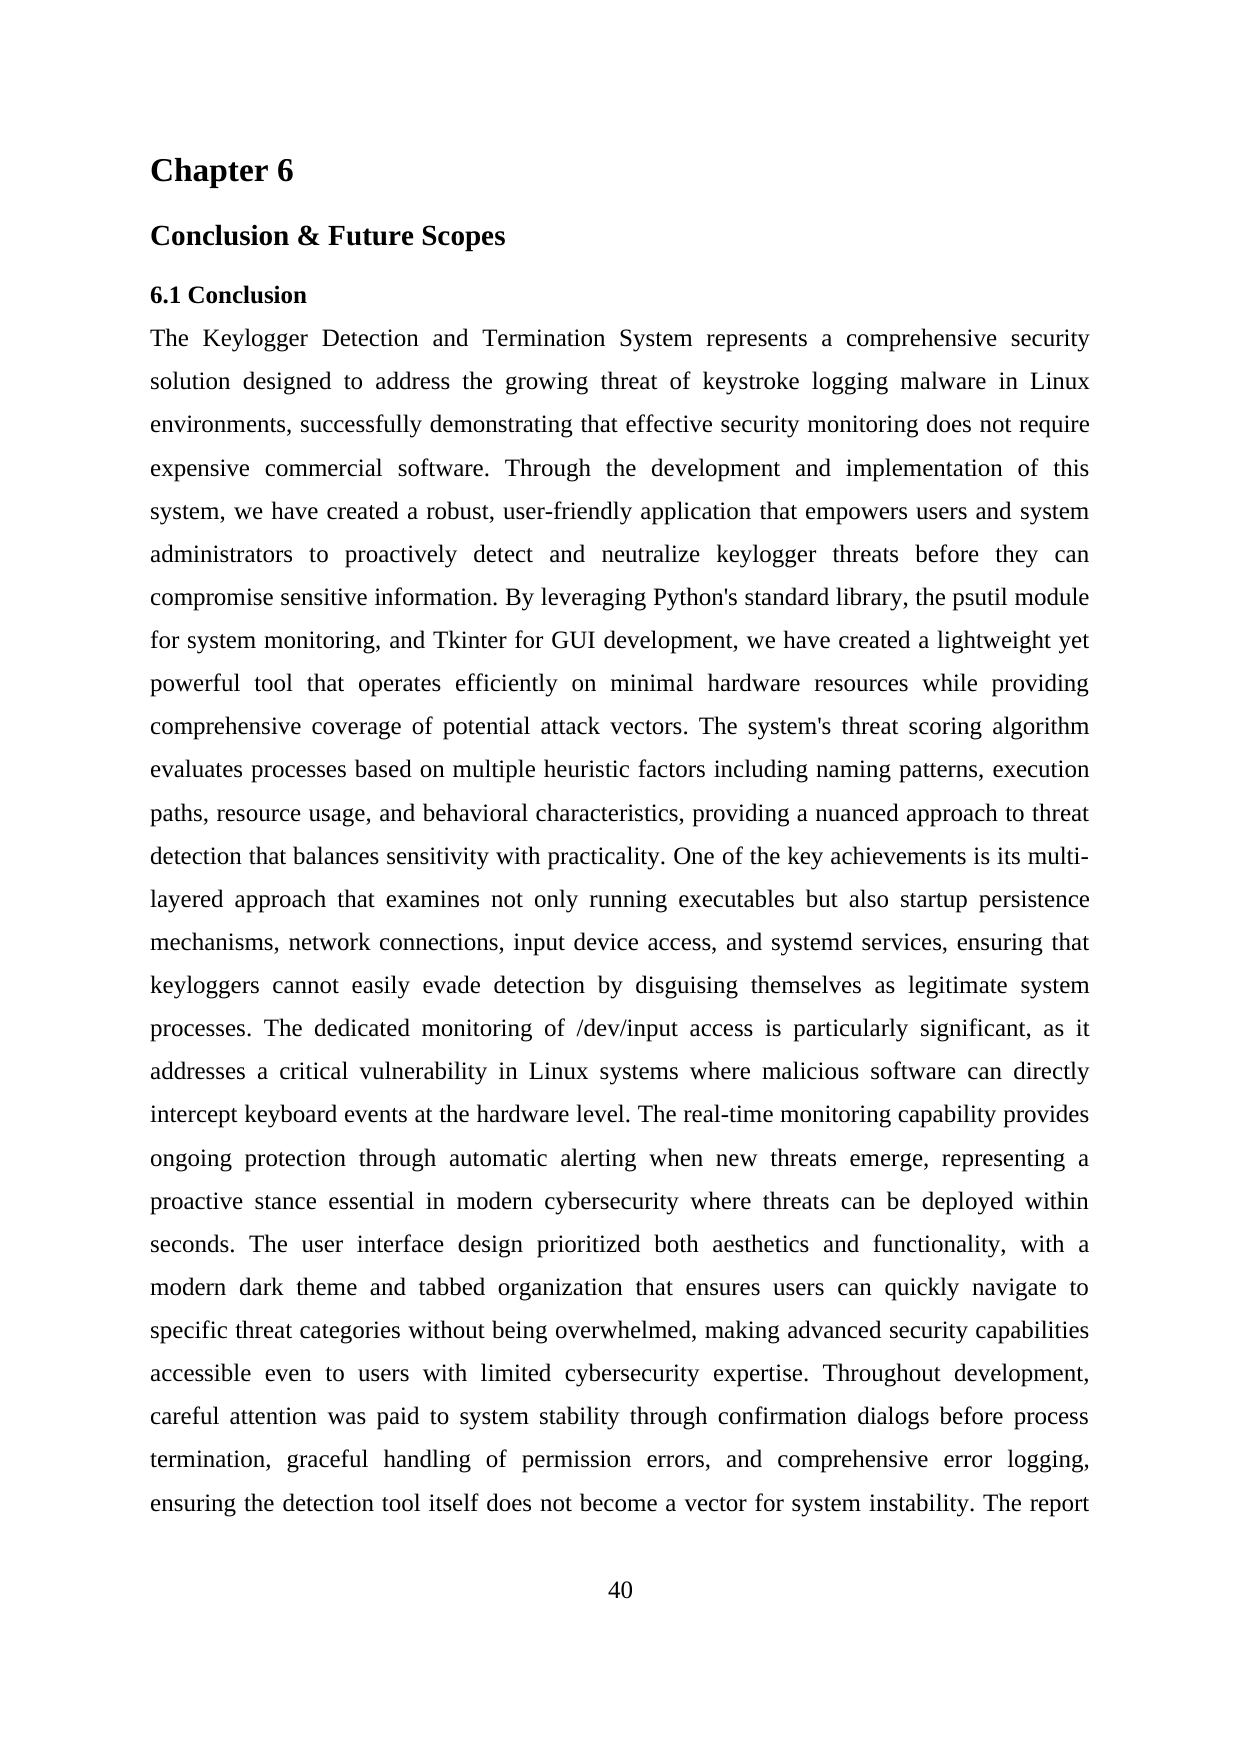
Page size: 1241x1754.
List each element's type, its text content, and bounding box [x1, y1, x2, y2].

text The Keylogger Detection and Termination System represents a comprehensive security solution designed to address the growing threat of keystroke logging malware in Linux environments, successfully demonstrating that effective security monitoring does not require expensive commercial software. Through the development and implementation of this system, we have created a robust, user-friendly application that empowers users and system administrators to proactively detect and neutralize keylogger threats before they can compromise sensitive information. By leveraging Python's standard library, the psutil module for system monitoring, and Tkinter for GUI development, we have created a lightweight yet powerful tool that operates efficiently on minimal hardware resources while providing comprehensive coverage of potential attack vectors. The system's threat scoring algorithm evaluates processes based on multiple heuristic factors including naming patterns, execution paths, resource usage, and behavioral characteristics, providing a nuanced approach to threat detection that balances sensitivity with practicality. One of the key achievements is its multi-layered approach that examines not only running executables but also startup persistence mechanisms, network connections, input device access, and systemd services, ensuring that keyloggers cannot easily evade detection by disguising themselves as legitimate system processes. The dedicated monitoring of /dev/input access is particularly significant, as it addresses a critical vulnerability in Linux systems where malicious software can directly intercept keyboard events at the hardware level. The real-time monitoring capability provides ongoing protection through automatic alerting when new threats emerge, representing a proactive stance essential in modern cybersecurity where threats can be deployed within seconds. The user interface design prioritized both aesthetics and functionality, with a modern dark theme and tabbed organization that ensures users can quickly navigate to specific threat categories without being overwhelmed, making advanced security capabilities accessible even to users with limited cybersecurity expertise. Throughout development, careful attention was paid to system stability through confirmation dialogs before process termination, graceful handling of permission errors, and comprehensive error logging, ensuring the detection tool itself does not become a vector for system instability. The report [150, 323, 1091, 1516]
text Chapter 6 [150, 150, 1091, 188]
text 6.1 Conclusion [150, 280, 1091, 309]
text Conclusion & Future Scopes [150, 218, 1091, 251]
